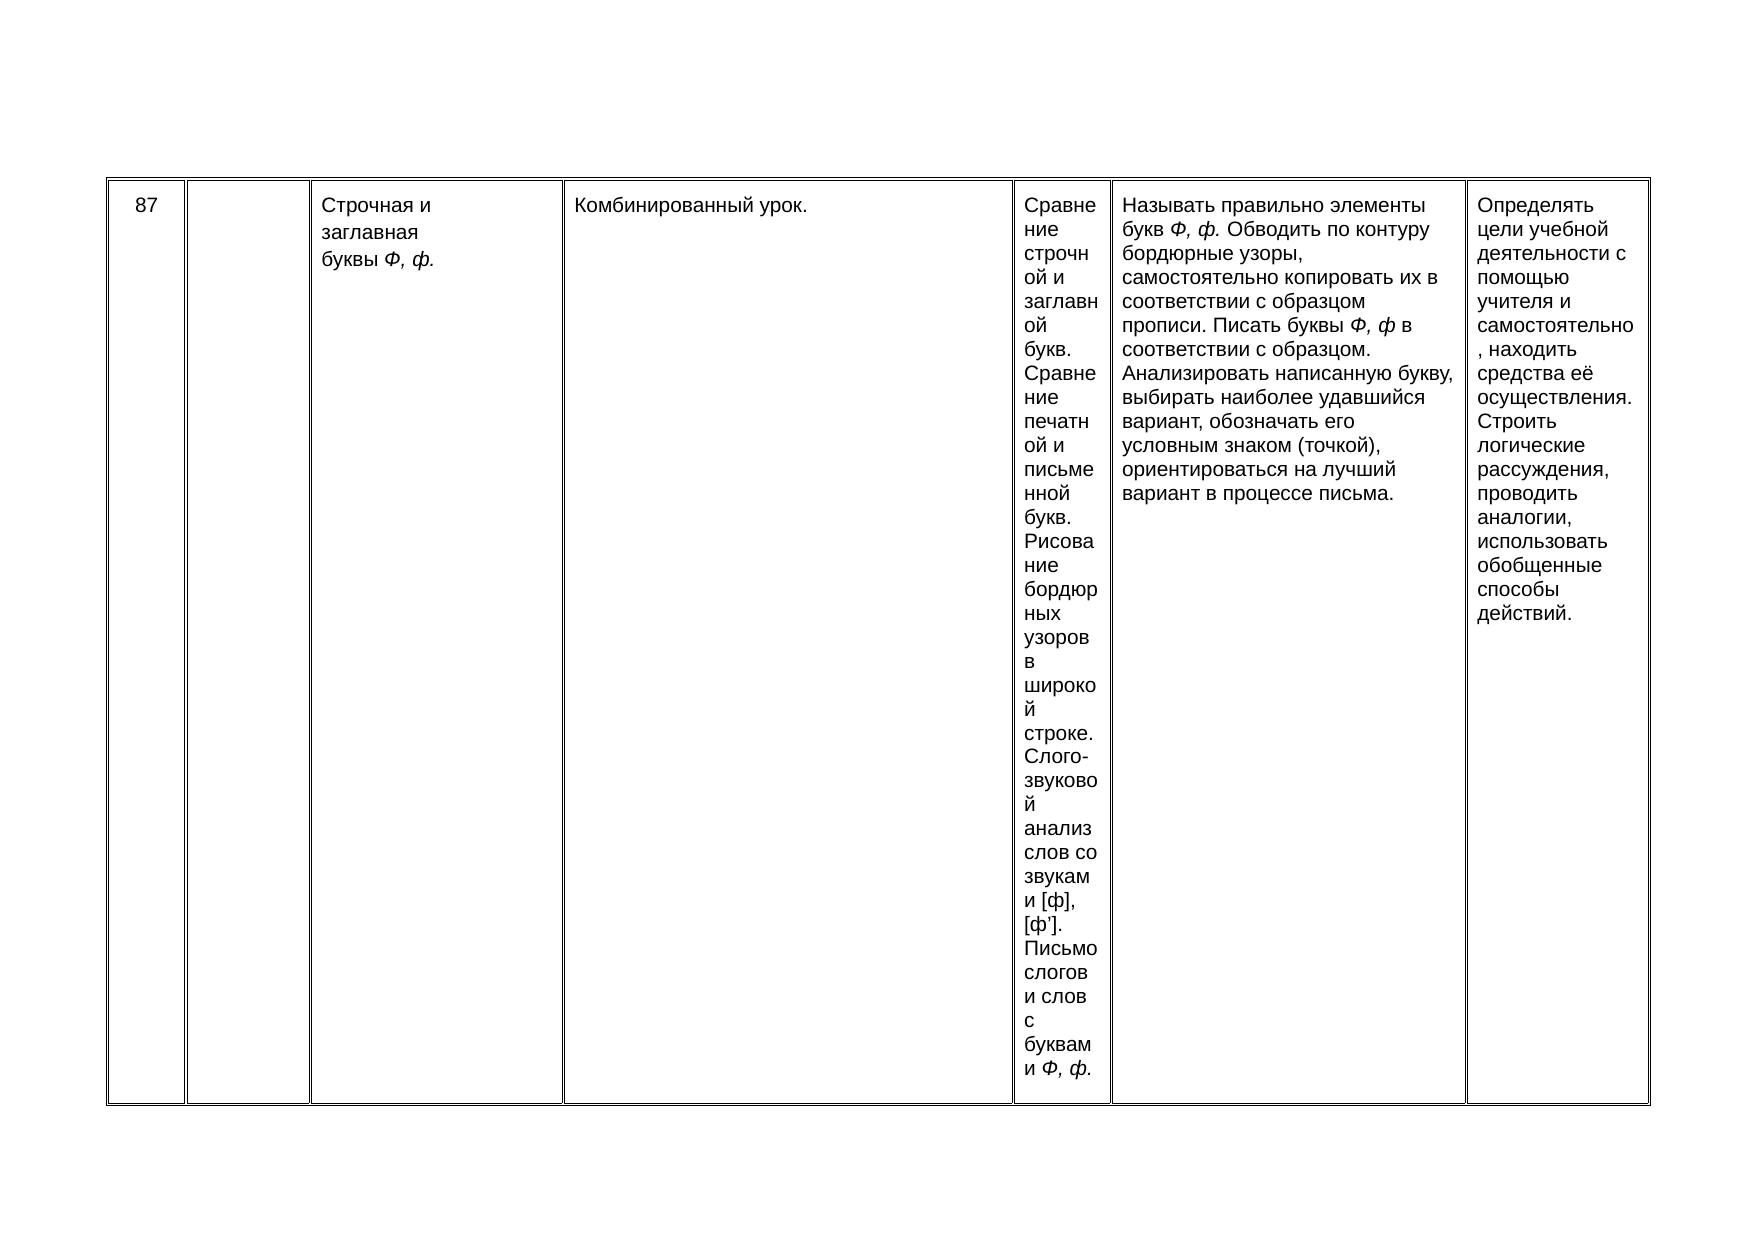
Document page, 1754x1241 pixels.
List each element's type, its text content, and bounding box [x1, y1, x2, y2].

table_cell Называть правильно элементы букв Ф, ф. Обводить по контуру бордюрные узоры, самостоятельно копировать их в соответствии с образцом прописи. Писать буквы Ф, ф в соответствии с образцом. Анализировать написанную букву, выбирать наиболее удавшийся вариант, обозначать его условным знаком (точкой), ориентироваться на лучший вариант в процессе письма. [1113, 181, 1465, 1103]
table_cell 87 [109, 181, 184, 1103]
table_cell Комбинированный урок. [565, 181, 1012, 1103]
table_cell Строчная и заглавная буквы Ф, ф. [312, 181, 562, 1103]
table_cell [188, 181, 309, 1103]
table_cell Сравнение строчной и заглавной букв. Сравнение печатной и письменной букв. Рисование бордюрных узоров в широкой строке. Слого-звуковой анализ слов со звуками [ф], [ф’]. Письмо слогов и слов с буквами Ф, ф. [1015, 181, 1110, 1103]
table_cell Определять цели учебной деятельности с помощью учителя и самостоятельно, находить средства её осуществления. Строить логические рассуждения, проводить аналогии, использовать обобщенные способы действий. [1468, 181, 1648, 1103]
